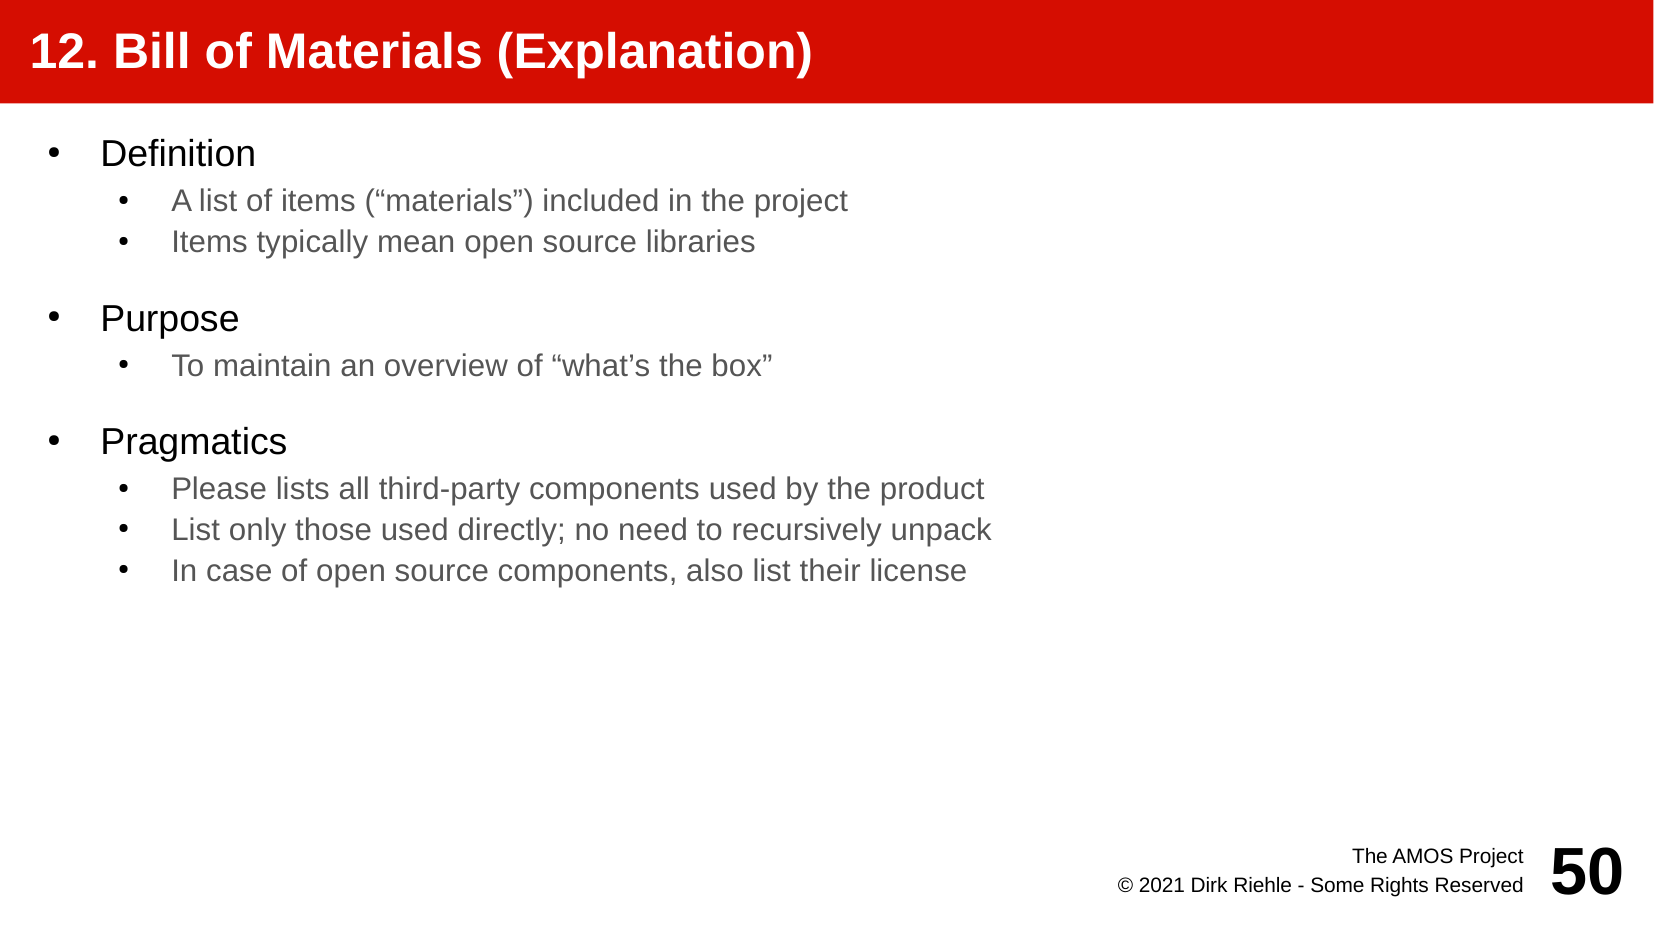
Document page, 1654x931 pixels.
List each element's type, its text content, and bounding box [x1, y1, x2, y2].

list Definition A list of items (“materials”) included in the project Items typically mean open source libraries Purpose To maintain an overview of “what’s the box” Pragmatics Please lists all third-party components used by the product List only those used directly; no need to recursively unpack In case of open source components, also list their license [29, 132, 1625, 813]
title 12. Bill of Materials (Explanation) [0, 0, 1654, 104]
